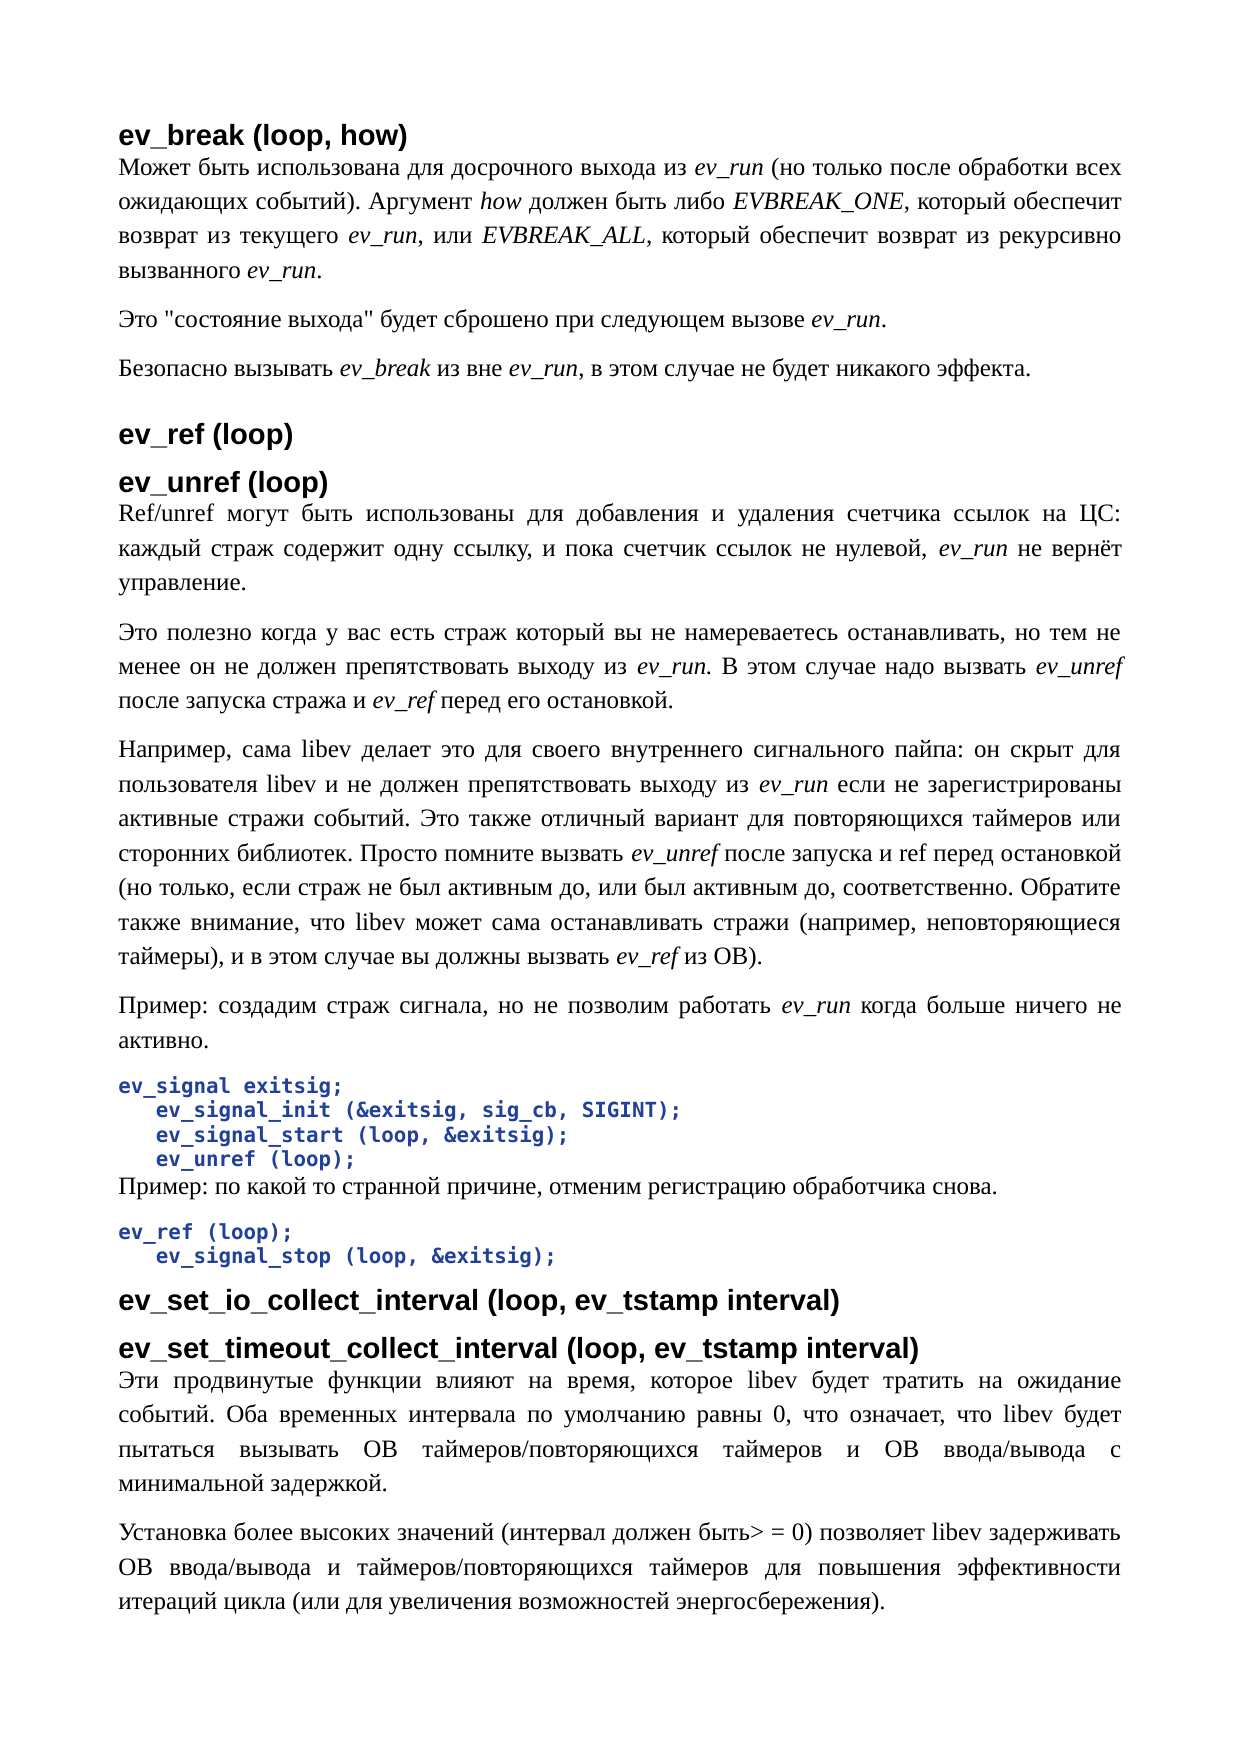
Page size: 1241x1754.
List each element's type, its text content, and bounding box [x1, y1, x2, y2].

text Эти продвинутые функции влияют на время, которое libev будет тратить на ожидание событий. Оба временных интервала по умолчанию равны 0, что означает, что libev будет пытаться вызывать ОВ таймеров/повторяющихся таймеров и ОВ ввода/вывода с минимальной задержкой. [118, 1365, 1122, 1497]
text ev_ref (loop); [118, 1220, 1122, 1244]
text Пример: создадим страж сигнала, но не позволим работать ev_run когда больше ничего не активно. [118, 991, 1122, 1054]
text ev_signal_init (&exitsig, sig_cb, SIGINT); [118, 1098, 1122, 1123]
subtitle ev_break (loop, how) [118, 118, 1122, 152]
text Безопасно вызывать ev_break из вне ev_run, в этом случае не будет никакого эффекта. [118, 353, 1122, 382]
subtitle ev_ref (loop) [118, 417, 1122, 450]
text Это полезно когда у вас есть страж который вы не намереваетесь останавливать, но тем не менее он не должен препятствовать выходу из ev_run. В этом случае надо вызвать ev_unref после запуска стража и ev_ref перед его остановкой. [118, 617, 1122, 714]
text Ref/unref могут быть использованы для добавления и удаления счетчика ссылок на ЦС: каждый страж содержит одну ссылку, и пока счетчик ссылок не нулевой, ev_run не вернёт управление. [118, 498, 1122, 596]
text Может быть использована для досрочного выхода из ev_run (но только после обработки всех ожидающих событий). Аргумент how должен быть либо EVBREAK_ONE, который обеспечит возврат из текущего ev_run, или EVBREAK_ALL, который обеспечит возврат из рекурсивно вызванного ev_run. [118, 152, 1122, 284]
text ev_signal exitsig; [118, 1074, 1122, 1098]
text Например, сама libev делает это для своего внутреннего сигнального пайпа: он скрыт для пользователя libev и не должен препятствовать выходу из ev_run если не зарегистрированы активные стражи событий. Это также отличный вариант для повторяющихся таймеров или сторонних библиотек. Просто помните вызвать ev_unref после запуска и ref перед остановкой (но только, если страж не был активным до, или был активным до, соответственно. Обратите также внимание, что libev может сама останавливать стражи (например, неповторяющиеся таймеры), и в этом случае вы должны вызвать ev_ref из ОВ). [118, 734, 1122, 970]
text ev_signal_start (loop, &exitsig); [118, 1123, 1122, 1147]
subtitle ev_set_timeout_collect_interval (loop, ev_tstamp interval) [118, 1331, 1122, 1365]
text Пример: по какой то странной причине, отменим регистрацию обработчика снова. [118, 1171, 1122, 1200]
text ev_signal_stop (loop, &exitsig); [118, 1244, 1122, 1269]
text ev_unref (loop); [118, 1147, 1122, 1171]
text Это "состояние выхода" будет сброшено при следующем вызове ev_run. [118, 304, 1122, 333]
subtitle ev_set_io_collect_interval (loop, ev_tstamp interval) [118, 1283, 1122, 1317]
subtitle ev_unref (loop) [118, 465, 1122, 498]
text Установка более высоких значений (интервал должен быть> = 0) позволяет libev задерживать ОВ ввода/вывода и таймеров/повторяющихся таймеров для повышения эффективности итераций цикла (или для увеличения возможностей энергосбережения). [118, 1517, 1122, 1615]
